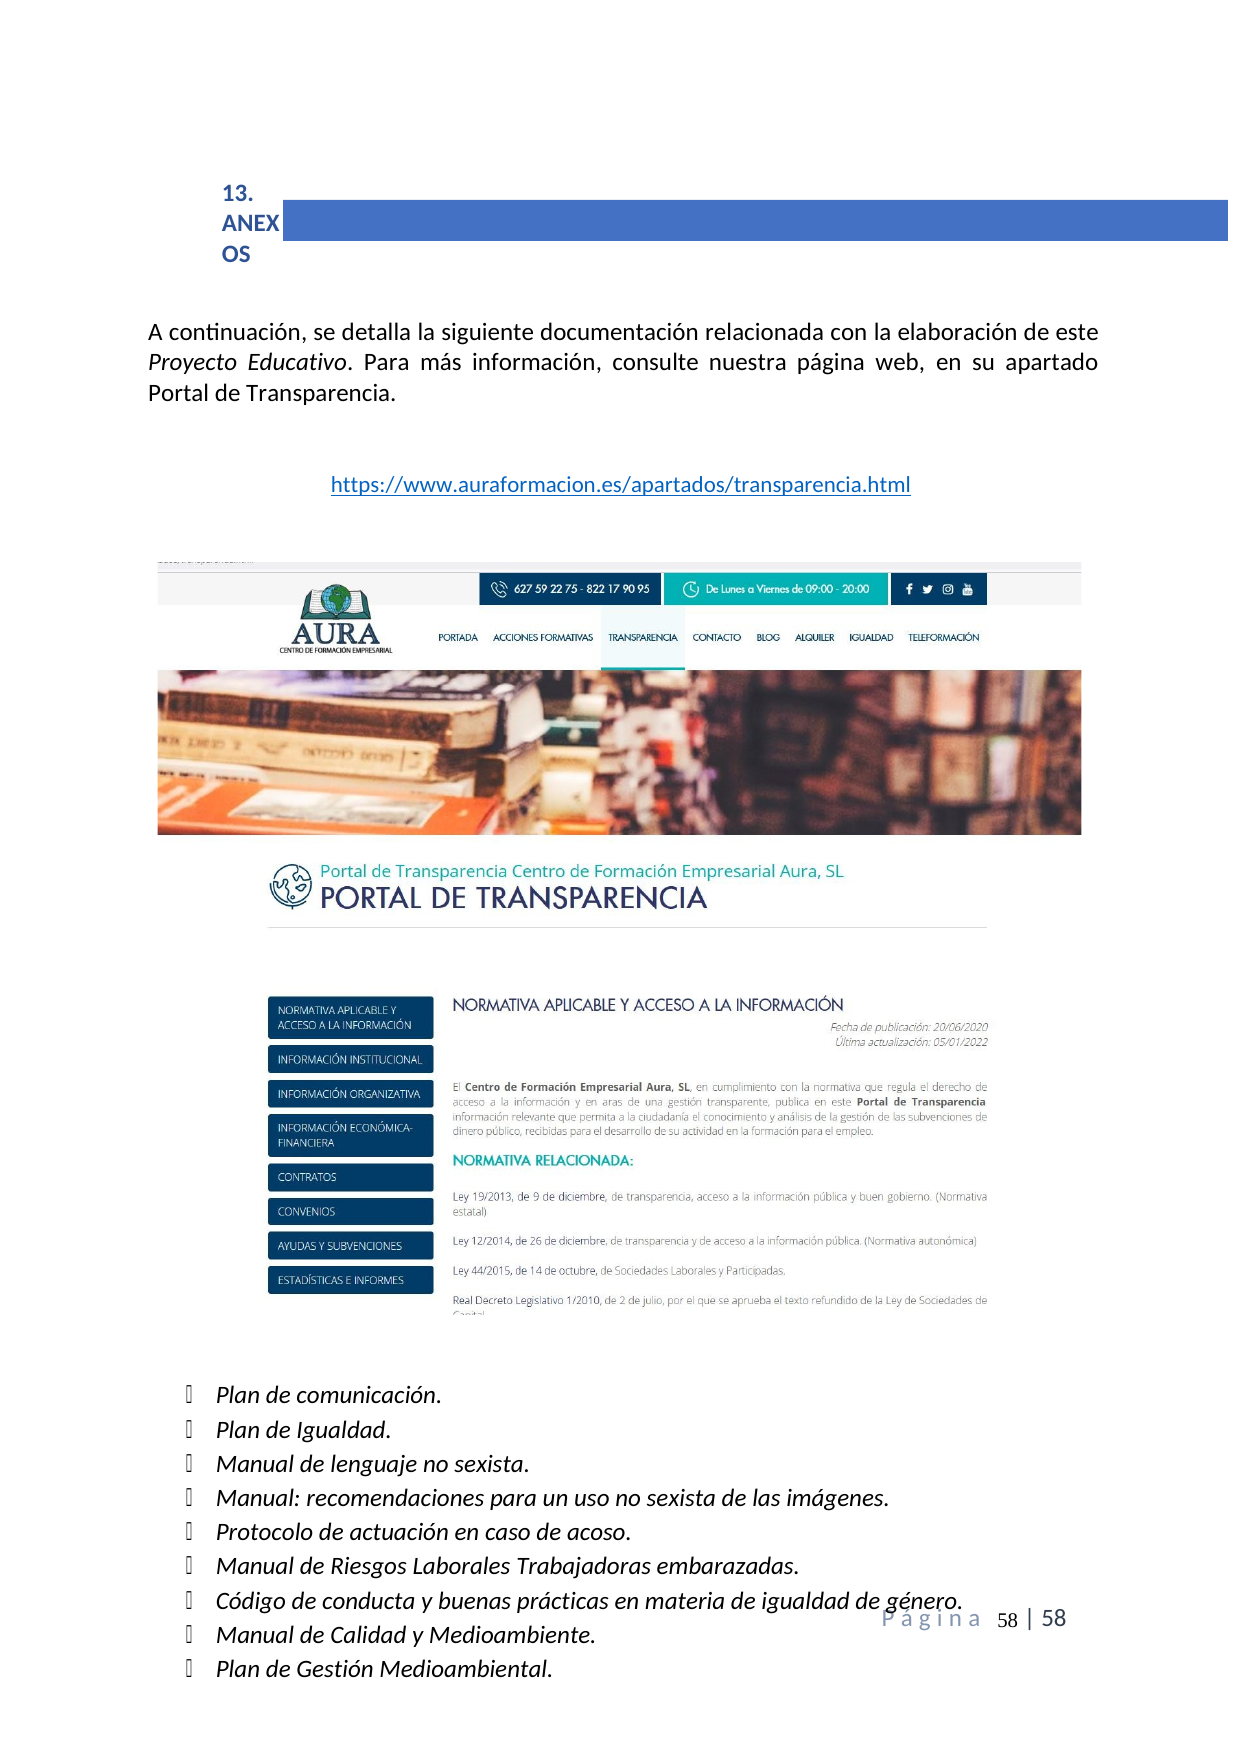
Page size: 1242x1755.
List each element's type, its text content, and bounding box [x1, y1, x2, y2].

text  Plan de Igualdad. [185, 1411, 1106, 1446]
text  Manual de lenguaje no sexista. [185, 1446, 1106, 1480]
text https://www.auraformacion.es/apartados/transparencia.html [331, 471, 1106, 498]
text  Manual: recomendaciones para un uso no sexista de las imágenes. [185, 1480, 1106, 1514]
text  Plan de Gestión Medioambiental. [185, 1650, 1106, 1684]
text  Código de conducta y buenas prácticas en materia de igualdad de género. [185, 1582, 1106, 1616]
text  Plan de comunicación. [185, 1377, 1106, 1411]
text A continuación, se detalla la siguiente documentación relacionada con la elaboración de este Proyecto Educativo. Para más información, consulte nuestra página web, en su apartado Portal de Transparencia. [148, 316, 1099, 407]
text  Manual de Calidad y Medioambiente. [185, 1616, 1106, 1650]
text 13. ANEXOS [222, 177, 1106, 268]
text  Protocolo de actuación en caso de acoso. [185, 1514, 1106, 1548]
text  Manual de Riesgos Laborales Trabajadoras embarazadas. [185, 1548, 1106, 1582]
